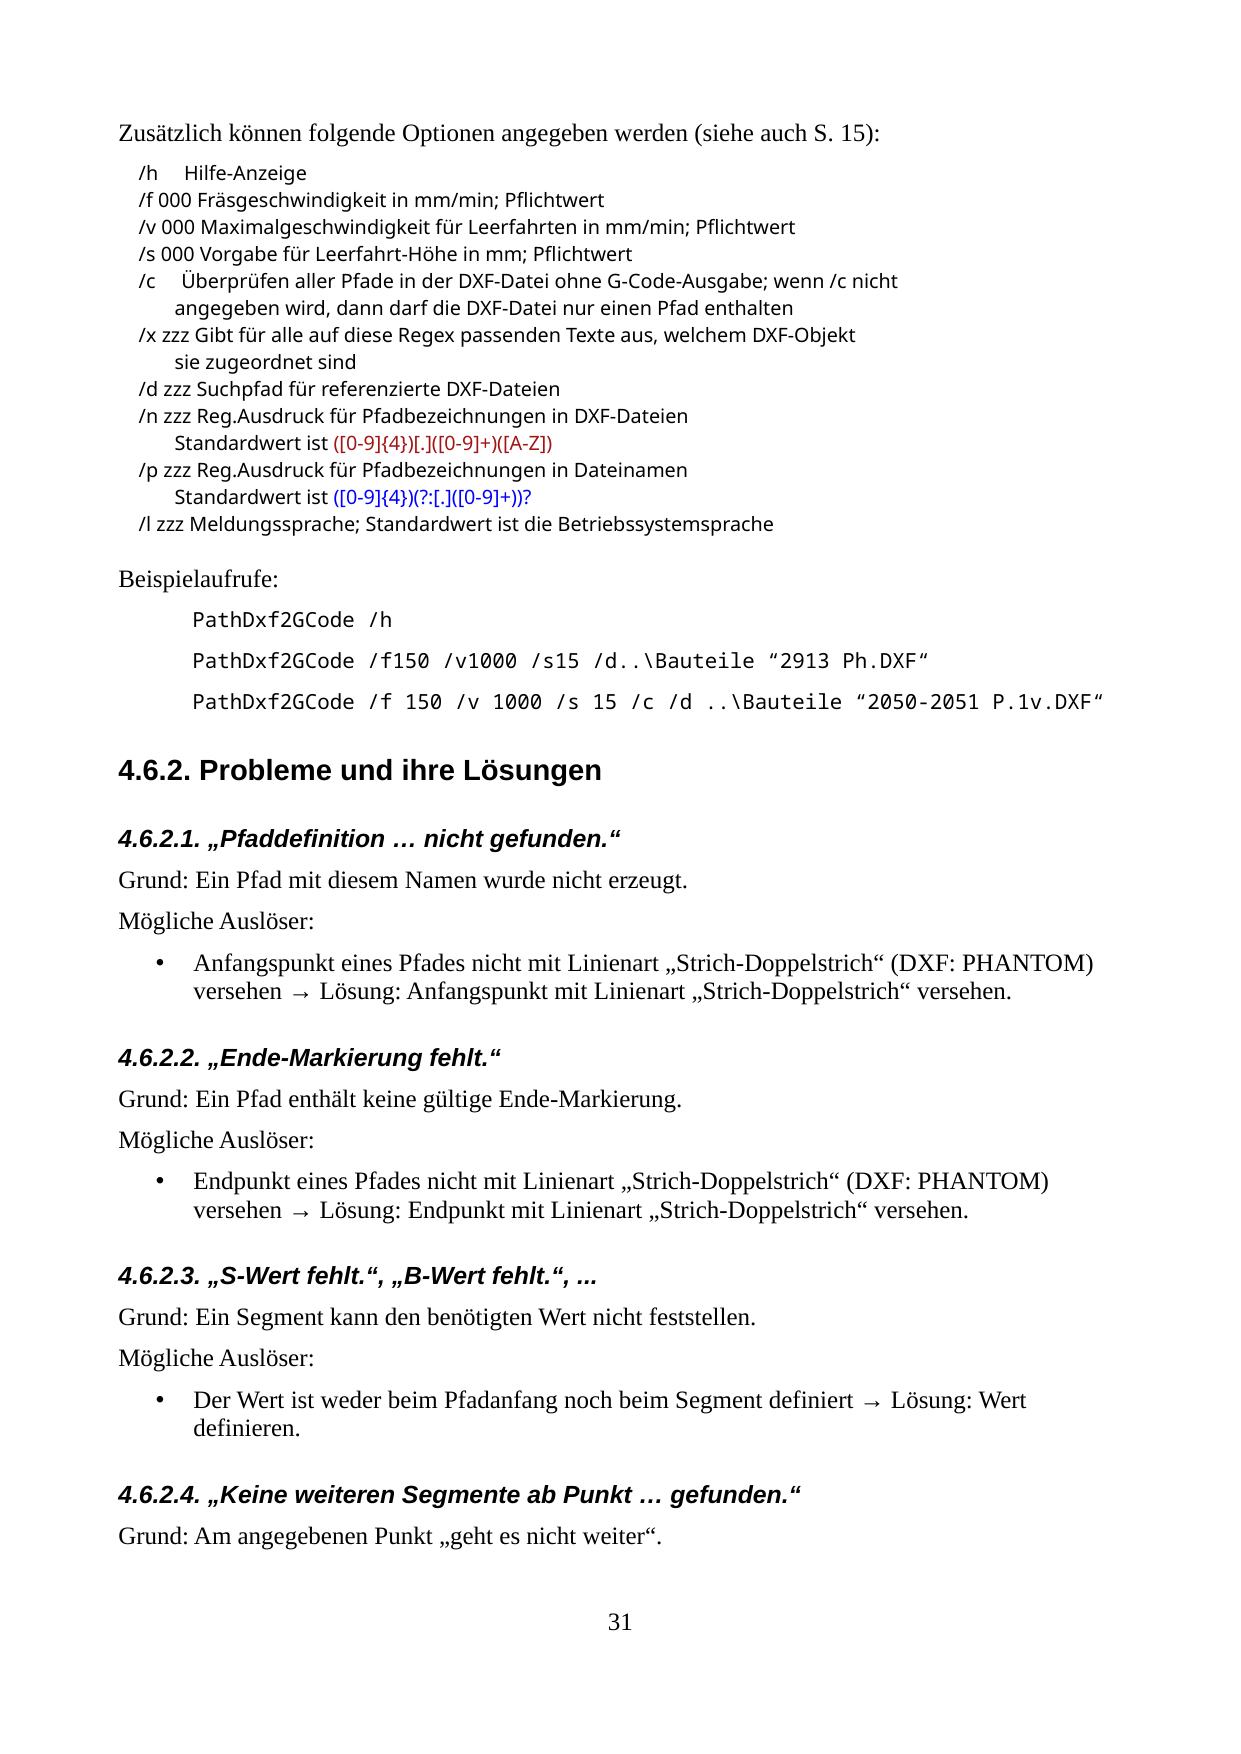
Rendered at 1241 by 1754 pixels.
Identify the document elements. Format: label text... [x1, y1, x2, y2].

list Der Wert ist weder beim Pfadanfang noch beim Segment definiert → Lösung: Wert definieren. [156, 1385, 1122, 1442]
text angegeben wird, dann darf die DXF-Datei nur einen Pfad enthalten [118, 294, 1122, 321]
text Standardwert ist ([0-9]{4})[.]([0-9]+)([A-Z]) [118, 429, 1122, 456]
subtitle 4.6.2.2. „Ende-Markierung fehlt.“ [118, 1043, 1122, 1071]
text PathDxf2GCode /f150 /v1000 /s15 /d..\Bauteile “2913 Ph.DXF“ [118, 646, 1122, 675]
text /v 000 Maximalgeschwindigkeit für Leerfahrten in mm/min; Pflichtwert [118, 213, 1122, 240]
text Grund: Ein Segment kann den benötigten Wert nicht feststellen. [118, 1302, 1122, 1331]
text Mögliche Auslöser: [118, 1125, 1122, 1154]
text Mögliche Auslöser: [118, 1343, 1122, 1372]
subtitle 4.6.2.3. „S-Wert fehlt.“, „B-Wert fehlt.“, ... [118, 1261, 1122, 1290]
text /c Überprüfen aller Pfade in der DXF-Datei ohne G-Code-Ausgabe; wenn /c nicht [118, 267, 1122, 294]
text Standardwert ist ([0-9]{4})(?:[.]([0-9]+))? [118, 483, 1122, 510]
subtitle 4.6.2.1. „Pfaddefinition … nicht gefunden.“ [118, 824, 1122, 853]
text sie zugeordnet sind [118, 348, 1122, 375]
text Grund: Ein Pfad mit diesem Namen wurde nicht erzeugt. [118, 865, 1122, 894]
text /x zzz Gibt für alle auf diese Regex passenden Texte aus, welchem DXF-Objekt [118, 321, 1122, 348]
text Grund: Ein Pfad enthält keine gültige Ende-Markierung. [118, 1084, 1122, 1112]
text /n zzz Reg.Ausdruck für Pfadbezeichnungen in DXF-Dateien [118, 402, 1122, 429]
list Anfangspunkt eines Pfades nicht mit Linienart „Strich-Doppelstrich“ (DXF: PHANTOM) versehen → Lösung: Anfangspunkt mit Linienart „Strich-Doppelstrich“ versehen. [156, 948, 1122, 1005]
text /d zzz Suchpfad für referenzierte DXF-Dateien [118, 375, 1122, 402]
text Mögliche Auslöser: [118, 906, 1122, 935]
text /l zzz Meldungssprache; Standardwert ist die Betriebssystemsprache [118, 510, 1122, 537]
text /f 000 Fräsgeschwindigkeit in mm/min; Pflichtwert [118, 186, 1122, 213]
text Grund: Am angegebenen Punkt „geht es nicht weiter“. [118, 1521, 1122, 1549]
subtitle 4.6.2.4. „Keine weiteren Segmente ab Punkt … gefunden.“ [118, 1480, 1122, 1508]
text /h Hilfe-Anzeige [118, 159, 1122, 186]
text /p zzz Reg.Ausdruck für Pfadbezeichnungen in Dateinamen [118, 456, 1122, 483]
text PathDxf2GCode /f 150 /v 1000 /s 15 /c /d ..\Bauteile “2050-2051 P.1v.DXF“ [118, 687, 1122, 716]
text Zusätzlich können folgende Optionen angegeben werden (siehe auch S. 14): [118, 118, 1122, 147]
text PathDxf2GCode /h [118, 605, 1122, 634]
subtitle 4.6.2. Probleme und ihre Lösungen [118, 753, 1122, 787]
text Beispielaufrufe: [118, 564, 1122, 593]
list Endpunkt eines Pfades nicht mit Linienart „Strich-Doppelstrich“ (DXF: PHANTOM) versehen → Lösung: Endpunkt mit Linienart „Strich-Doppelstrich“ versehen. [156, 1166, 1122, 1224]
text /s 000 Vorgabe für Leerfahrt-Höhe in mm; Pflichtwert [118, 240, 1122, 267]
